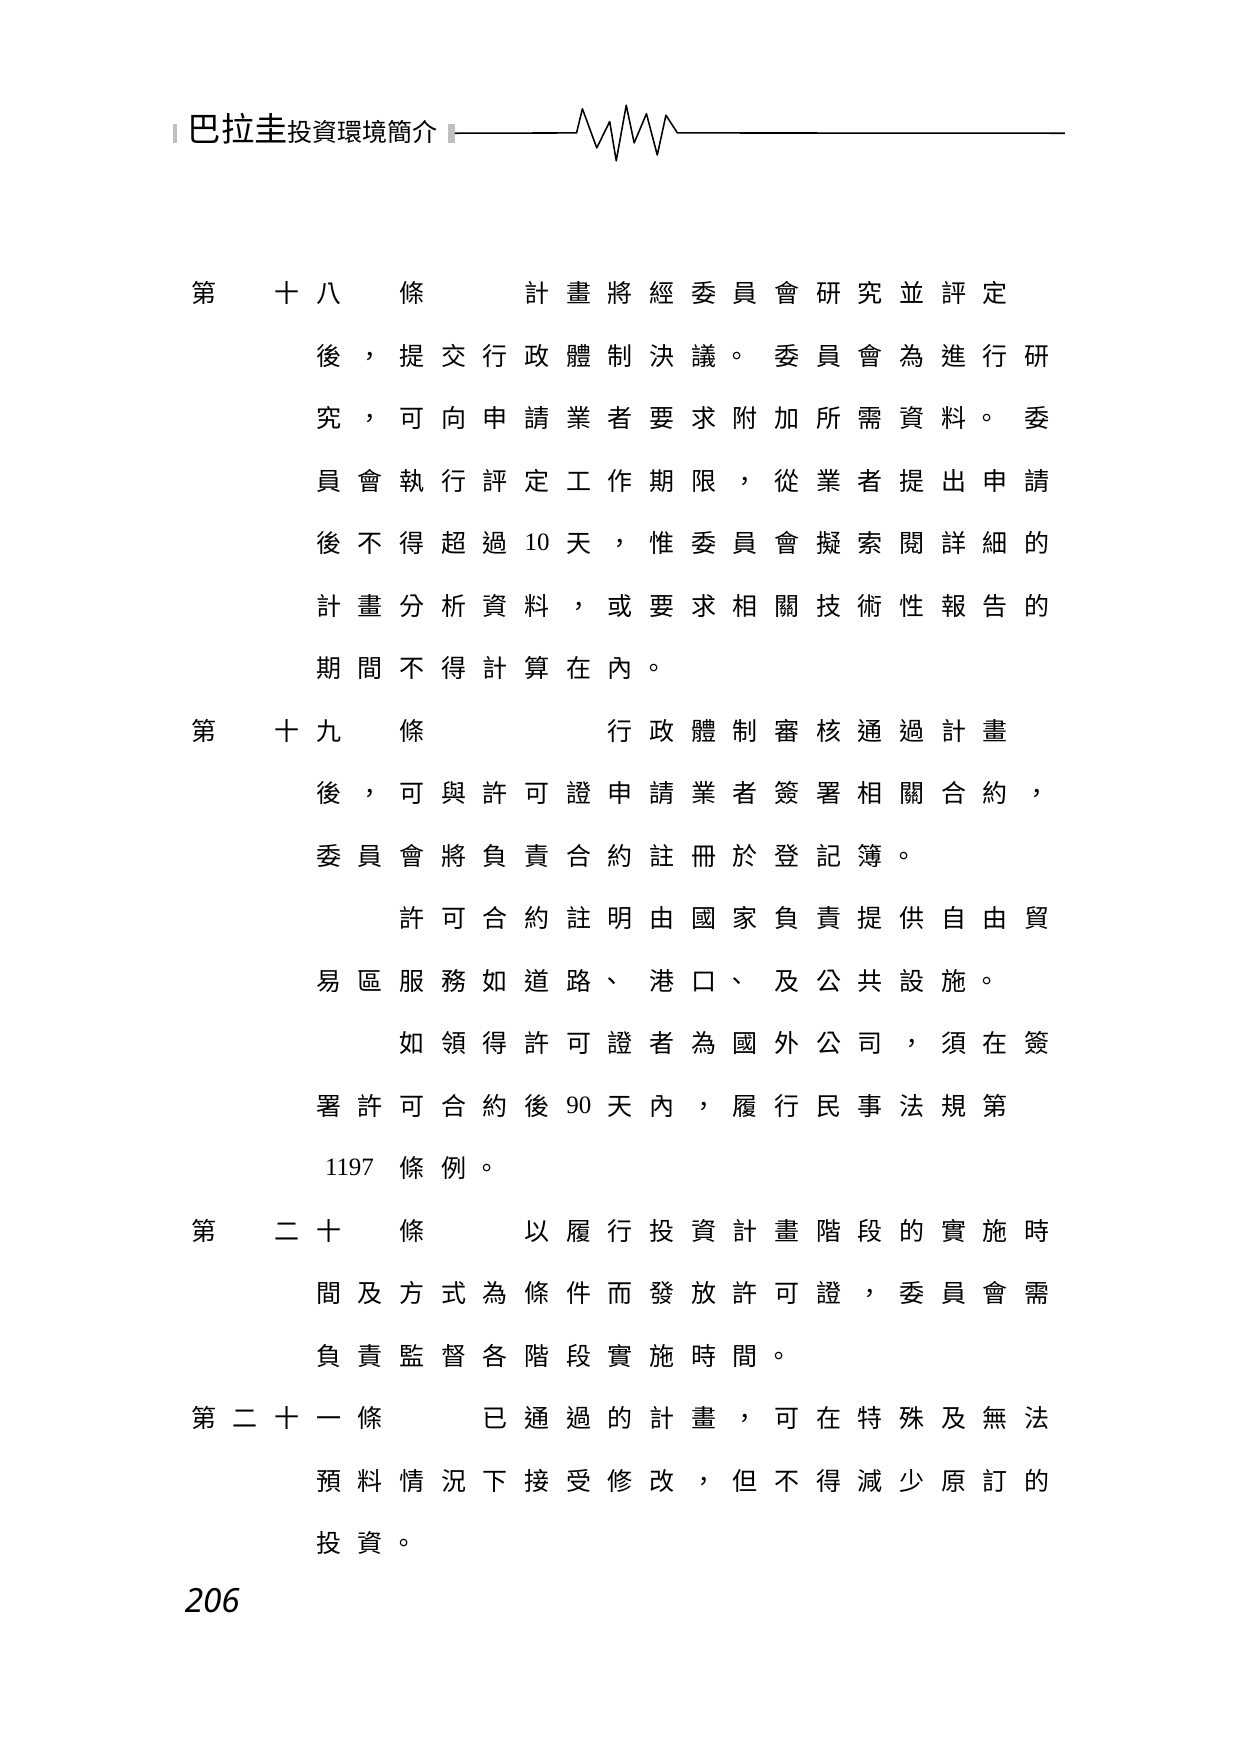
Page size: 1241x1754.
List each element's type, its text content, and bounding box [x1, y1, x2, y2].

text 如領得許可證者為國外公司，須在簽署許可合約後90天內，履行民事法規第1197條例。 [306, 1000, 1058, 1188]
text 第 十九 條 行政體制審核通過計畫後，可與許可證申請業者簽署相關合約，委員會將負責合約註冊於登記簿。 [183, 688, 1058, 875]
text 許可合約註明由國家負責提供自由貿易區服務如道路、港口、及公共設施。 [306, 875, 1058, 1000]
text 第 十八 條 計畫將經委員會研究並評定後，提交行政體制決議。委員會為進行研究，可向申請業者要求附加所需資料。委員會執行評定工作期限，從業者提出申請後不得超過10天，惟委員會擬索閱詳細的計畫分析資料，或要求相關技術性報告的期間不得計算在內。 [183, 250, 1058, 688]
text 第 二十 條 以履行投資計畫階段的實施時間及方式為條件而發放許可證，委員會需負責監督各階段實施時間。 [183, 1188, 1058, 1375]
text 第二十一條 已通過的計畫，可在特殊及無法預料情況下接受修改，但不得減少原訂的投資。 [183, 1375, 1058, 1563]
